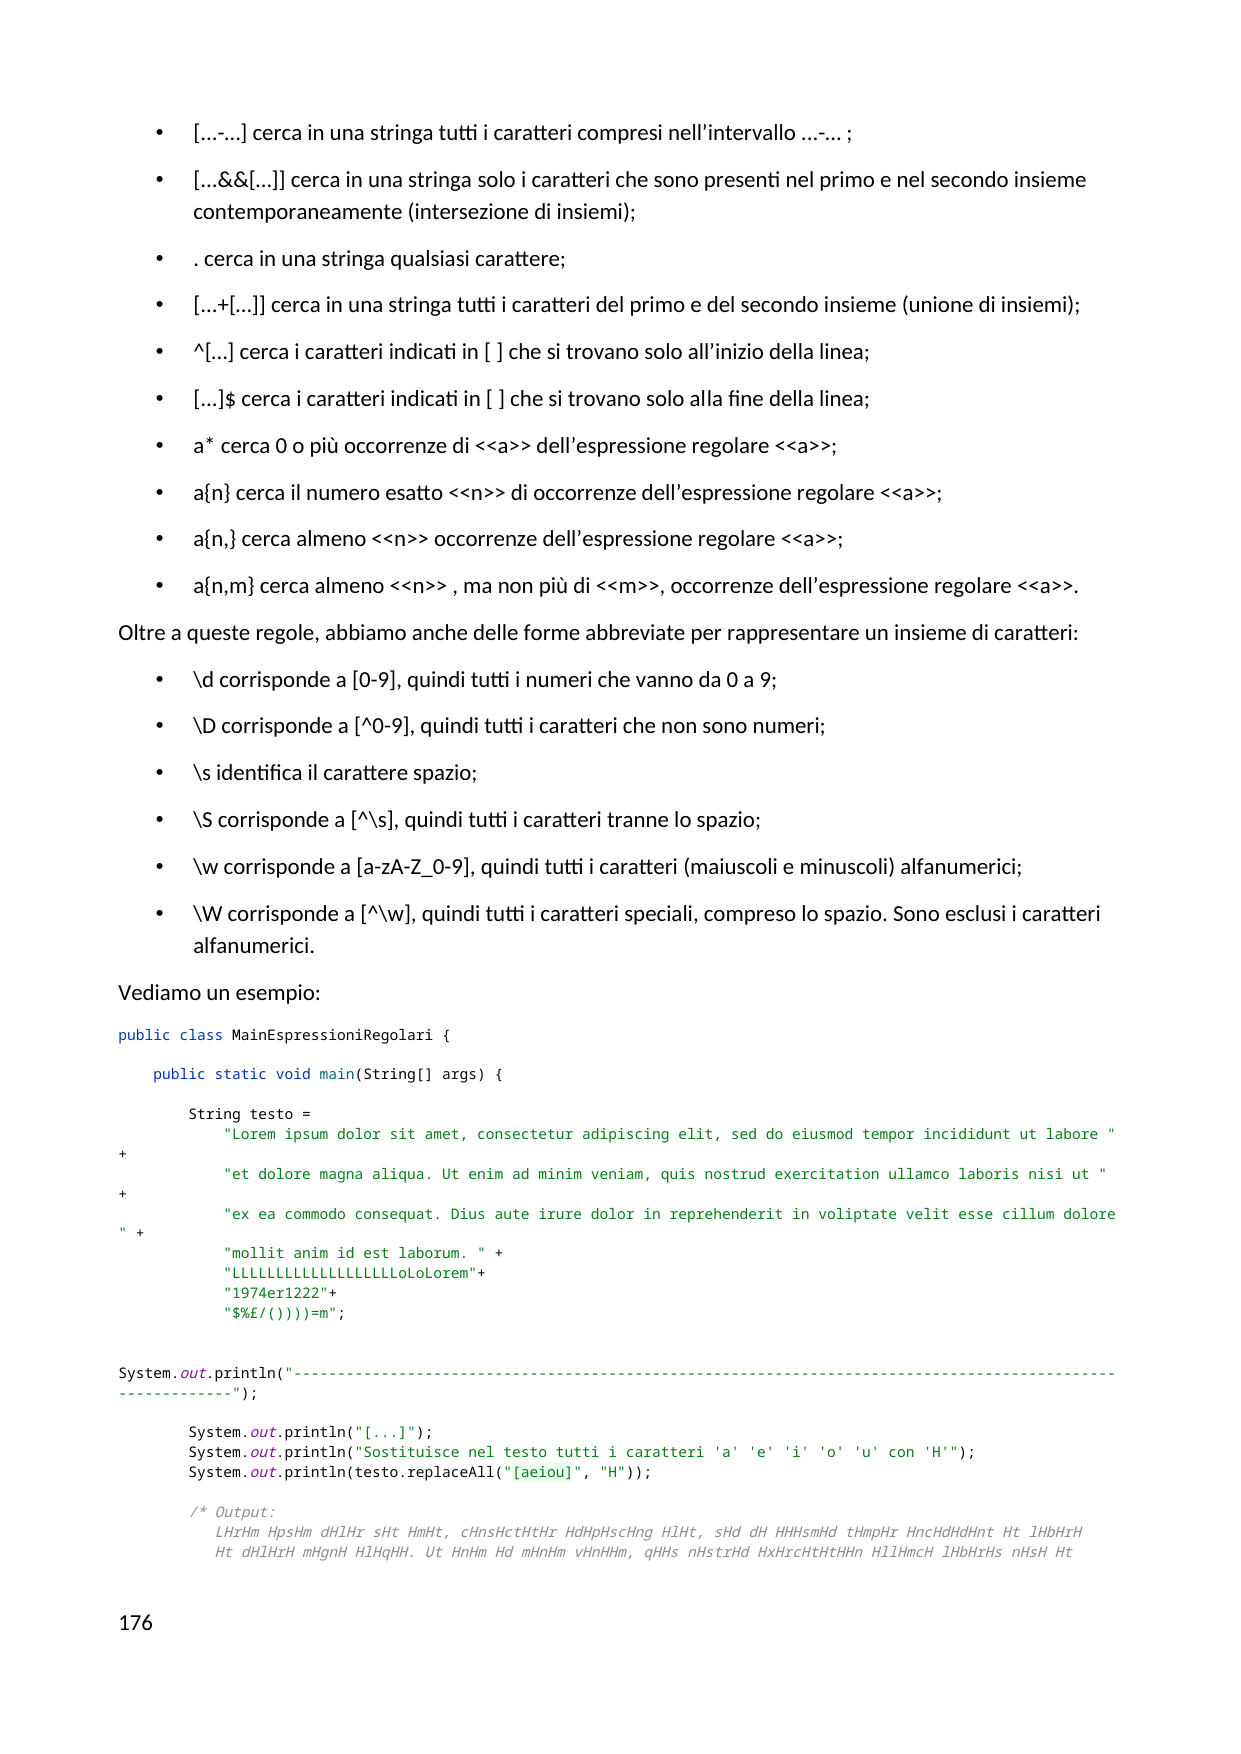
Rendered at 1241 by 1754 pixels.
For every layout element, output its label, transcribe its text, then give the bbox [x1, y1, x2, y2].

list a* cerca 0 o più occorrenze di <<a>> dell’espressione regolare <<a>>; [156, 431, 1122, 459]
list \S corrisponde a [^\s], quindi tutti i caratteri tranne lo spazio; [156, 805, 1122, 833]
list \s identifica il carattere spazio; [156, 758, 1122, 786]
list a{n,m} cerca almeno <<n>> , ma non più di <<m>>, occorrenze dell’espressione regolare <<a>>. [156, 571, 1122, 599]
list a{n} cerca il numero esatto <<n>> di occorrenze dell’espressione regolare <<a>>; [156, 478, 1122, 506]
picture [320, 1071, 327, 1079]
list \W corrisponde a [^\w], quindi tutti i caratteri speciali, compreso lo spazio. Sono esclusi i caratteri alfanumerici. [156, 899, 1122, 959]
list [...+[…]] cerca in una stringa tutti i caratteri del primo e del secondo insieme (unione di insiemi); [156, 291, 1122, 319]
text Vediamo un esempio: [118, 978, 1122, 1006]
list a{n,} cerca almeno <<n>> occorrenze dell’espressione regolare <<a>>; [156, 524, 1122, 552]
list . cerca in una stringa qualsiasi carattere; [156, 244, 1122, 272]
list \d corrisponde a [0-9], quindi tutti i numeri che vanno da 0 a 9; [156, 665, 1122, 693]
list [...-…] cerca in una stringa tutti i caratteri compresi nell’intervallo ...-… ; [156, 118, 1122, 146]
list [...]$ cerca i caratteri indicati in [ ] che si trovano solo alla fine della linea; [156, 384, 1122, 412]
text public class MainEspressioniRegolari { public static void main(String[] args) { String testo = "Lorem ipsum dolor sit amet, consectetur adipiscing elit, sed do eiusmod tempor incididunt ut labore " + "et dolore magna aliqua. Ut enim ad minim veniam, quis nostrud exercitation ullamco laboris nisi ut " + "ex ea commodo consequat. Dius aute irure dolor in reprehenderit in voliptate velit esse cillum dolore " + "mollit anim id est laborum. " + "LLLLLLLLLLLLLLLLLLLoLoLorem"+ "1974er1222"+ "$%£/())))=m"; System.out.println("-----------------------------------------------------------------------------------------------------------"); System.out.println("[...]"); System.out.println("Sostituisce nel testo tutti i caratteri 'a' 'e' 'i' 'o' 'u' con 'H'"); System.out.println(testo.replaceAll("[aeiou]", "H")); /* Output: LHrHm HpsHm dHlHr sHt HmHt, cHnsHctHtHr HdHpHscHng HlHt, sHd dH HHHsmHd tHmpHr HncHdHdHnt Ht lHbHrH Ht dHlHrH mHgnH HlHqHH. Ut HnHm Hd mHnHm vHnHHm, qHHs nHstrHd HxHrcHtHtHHn HllHmcH lHbHrHs nHsH Ht [118, 1024, 1122, 1562]
list [...&&[…]] cerca in una stringa solo i caratteri che sono presenti nel primo e nel secondo insieme contemporaneamente (intersezione di insiemi); [156, 165, 1122, 225]
list \w corrisponde a [a-zA-Z_0-9], quindi tutti i caratteri (maiuscoli e minuscoli) alfanumerici; [156, 852, 1122, 880]
list \D corrisponde a [^0-9], quindi tutti i caratteri che non sono numeri; [156, 712, 1122, 739]
list ^[…] cerca i caratteri indicati in [ ] che si trovano solo all’inizio della linea; [156, 337, 1122, 365]
text Oltre a queste regole, abbiamo anche delle forme abbreviate per rappresentare un insieme di caratteri: [118, 618, 1122, 646]
